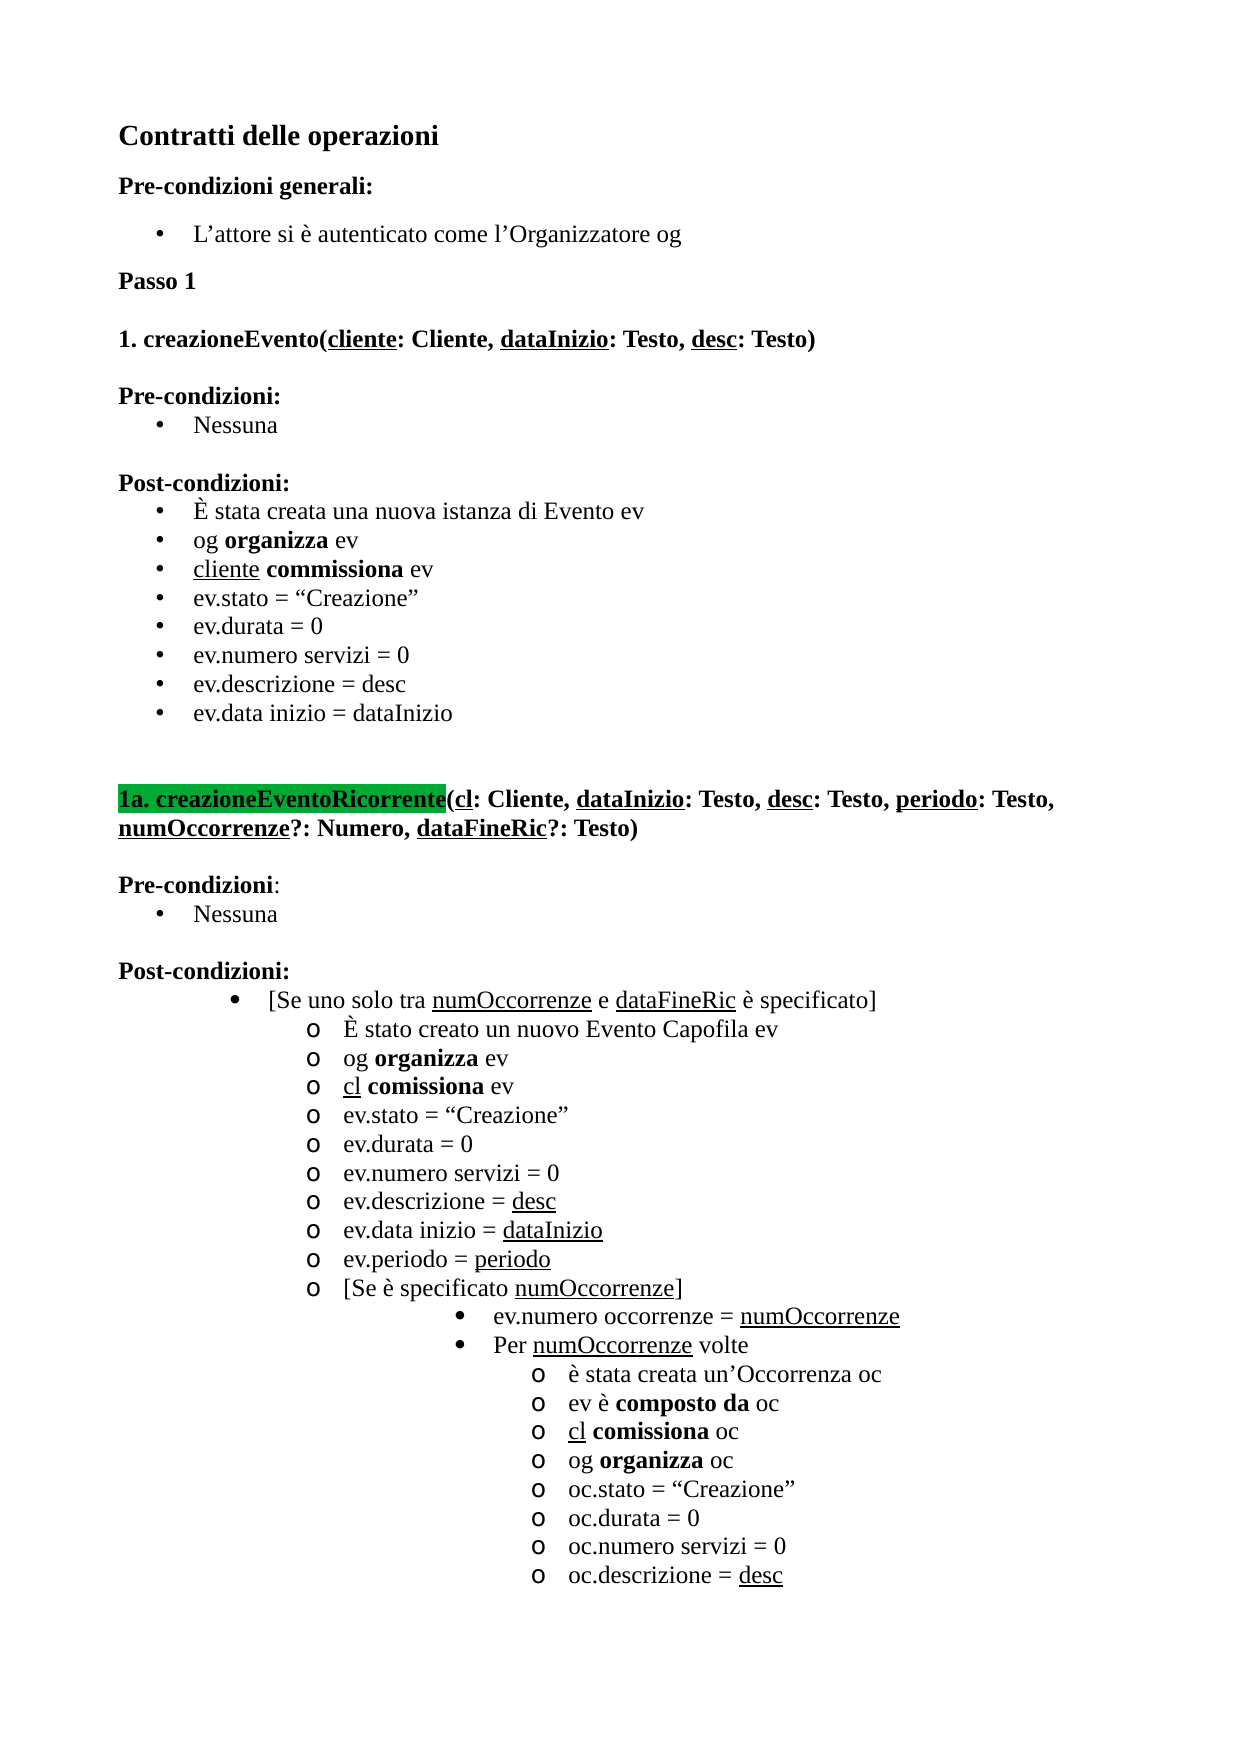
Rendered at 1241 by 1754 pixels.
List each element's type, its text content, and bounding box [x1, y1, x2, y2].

list ev.data inizio = dataInizio [156, 698, 1122, 755]
list ev.descrizione = desc [156, 669, 1122, 698]
list og organizza oc [531, 1445, 1122, 1474]
text Post-condizioni: [118, 468, 1122, 496]
text Contratti delle operazioni [118, 118, 1122, 152]
list ev.numero servizi = 0 [306, 1158, 1122, 1186]
list oc.descrizione = desc [531, 1560, 1122, 1589]
list Per numOccorrenze volte [456, 1330, 1122, 1359]
text Pre-condizioni: [118, 870, 1122, 899]
list [Se uno solo tra numOccorrenze e dataFineRic è specificato] [231, 985, 1122, 1014]
text Pre-condizioni: [118, 381, 1122, 410]
list oc.stato = “Creazione” [531, 1474, 1122, 1503]
list È stato creato un nuovo Evento Capofila ev [306, 1014, 1122, 1043]
list cl comissiona oc [531, 1416, 1122, 1445]
text 1a. creazioneEventoRicorrente(cl: Cliente, dataInizio: Testo, desc: Testo, periodo: Testo, numOccorrenze?: Numero, dataFineRic?: Testo) [118, 784, 1122, 841]
list ev.descrizione = desc [306, 1186, 1122, 1215]
text Post-condizioni: [118, 956, 1122, 985]
text Passo 1 [118, 266, 1122, 295]
list cliente commissiona ev [156, 554, 1122, 583]
text Pre-condizioni generali: [118, 171, 1122, 200]
list ev.data inizio = dataInizio [306, 1215, 1122, 1244]
list ev.periodo = periodo [306, 1244, 1122, 1273]
list og organizza ev [156, 525, 1122, 554]
list è stata creata un’Occorrenza oc [531, 1359, 1122, 1388]
text 1. creazioneEvento(cliente: Cliente, dataInizio: Testo, desc: Testo) [118, 324, 1122, 353]
list ev.numero occorrenze = numOccorrenze [456, 1301, 1122, 1330]
list oc.numero servizi = 0 [531, 1531, 1122, 1560]
list [Se è specificato numOccorrenze] [306, 1273, 1122, 1301]
list Nessuna [156, 899, 1122, 928]
list oc.durata = 0 [531, 1503, 1122, 1531]
list ev.stato = “Creazione” [156, 583, 1122, 611]
list ev.stato = “Creazione” [306, 1100, 1122, 1129]
list È stata creata una nuova istanza di Evento ev [156, 496, 1122, 525]
list Nessuna [156, 410, 1122, 439]
list ev.durata = 0 [156, 611, 1122, 640]
list cl comissiona ev [306, 1071, 1122, 1100]
list og organizza ev [306, 1043, 1122, 1071]
list ev.durata = 0 [306, 1129, 1122, 1158]
list L’attore si è autenticato come l’Organizzatore og [156, 219, 1122, 248]
list ev.numero servizi = 0 [156, 640, 1122, 669]
list ev è composto da oc [531, 1388, 1122, 1416]
